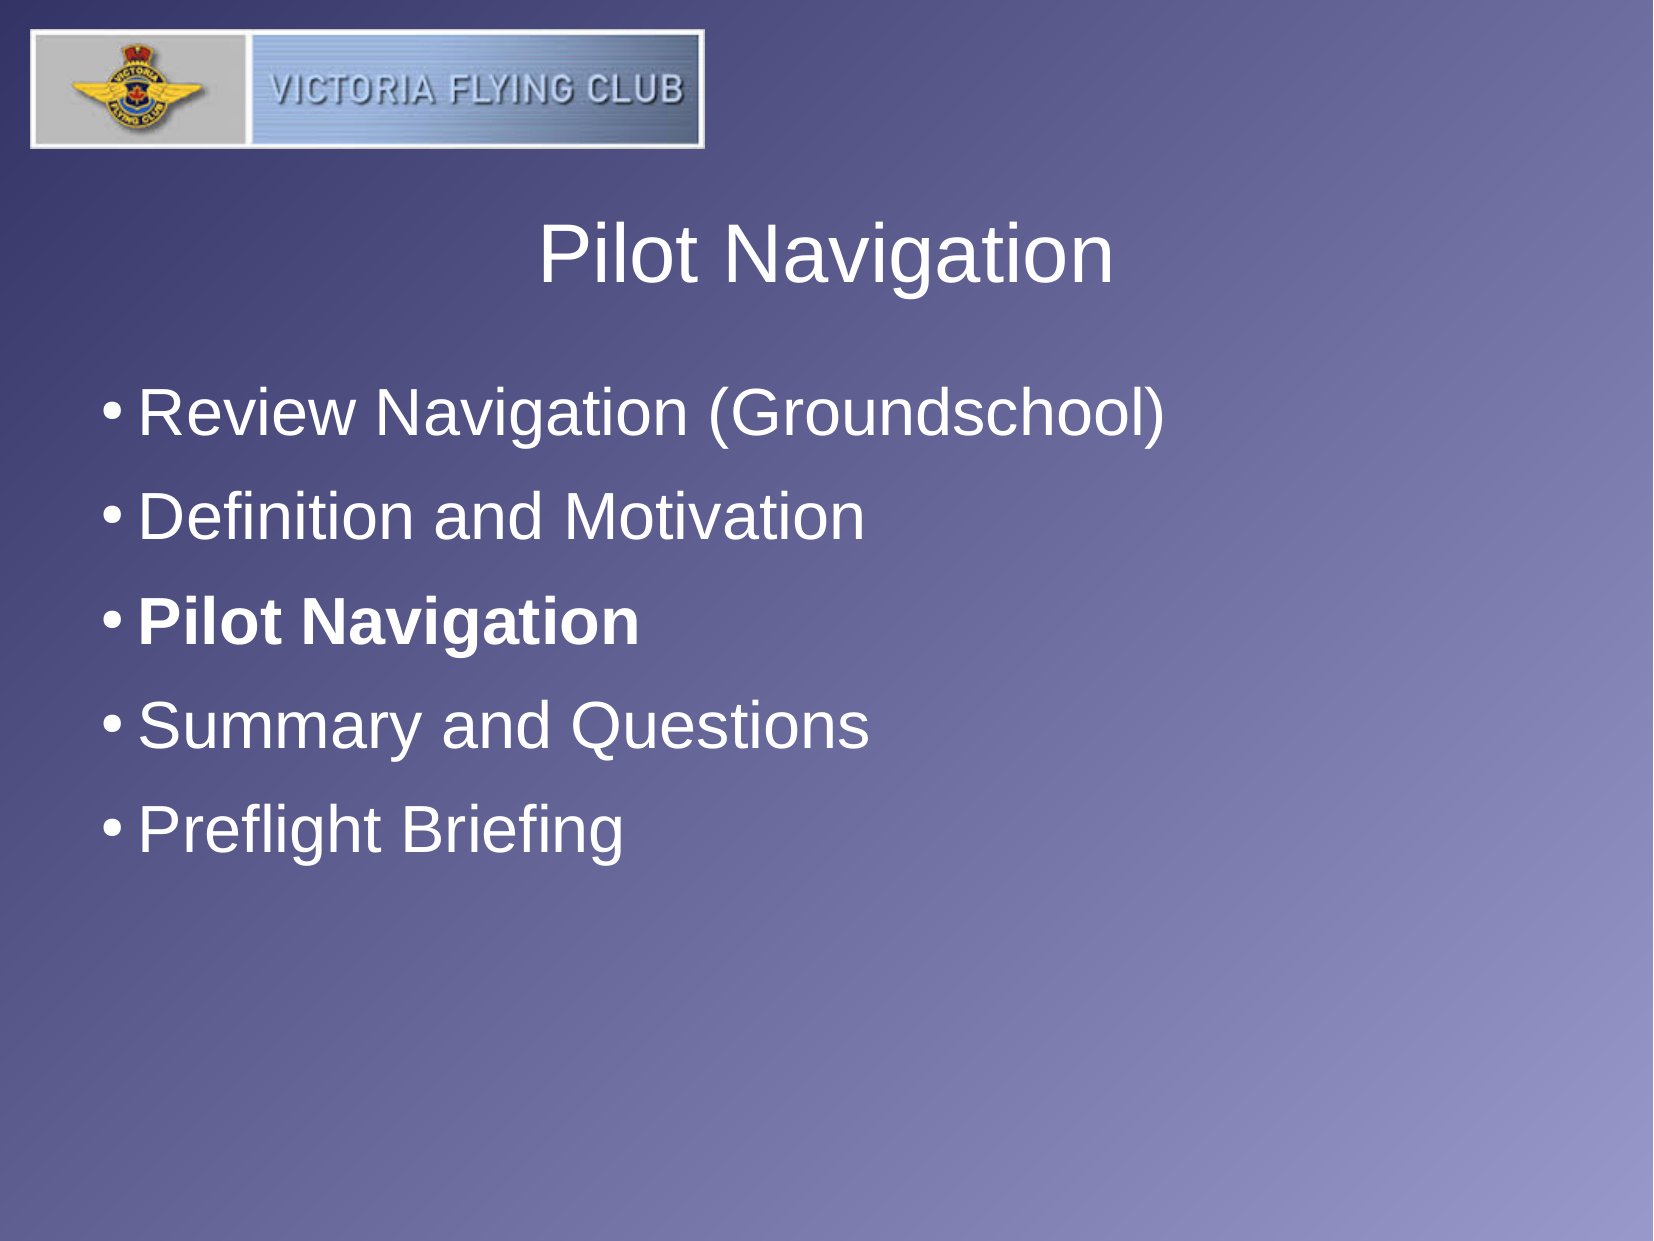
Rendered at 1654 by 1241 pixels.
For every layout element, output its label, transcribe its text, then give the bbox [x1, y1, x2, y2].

list Review Navigation (Groundschool) Definition and Motivation Pilot Navigation Summary and Questions Preflight Briefing [82, 375, 1571, 1095]
picture [30, 29, 705, 149]
title Pilot Navigation [82, 150, 1571, 358]
